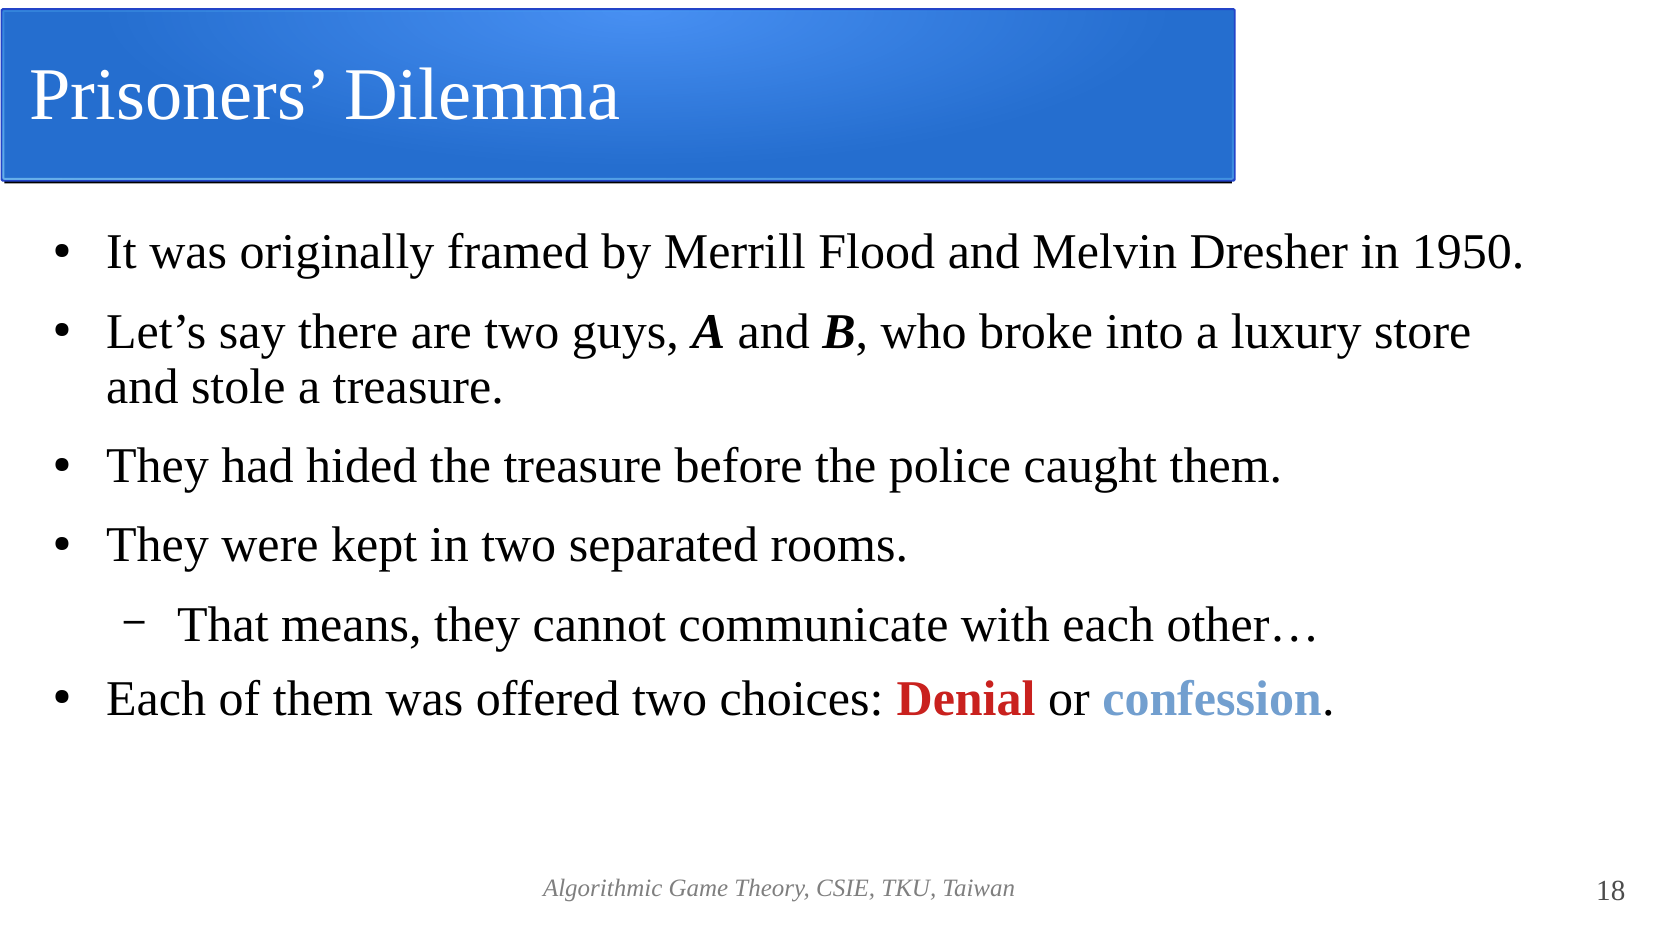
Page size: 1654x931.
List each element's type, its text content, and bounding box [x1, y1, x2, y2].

title Prisoners’ Dilemma [29, 17, 1138, 172]
list It was originally framed by Merrill Flood and Melvin Dresher in 1950. Let’s say there are two guys, A and B, who broke into a luxury store and stole a treasure. They had hided the treasure before the police caught them. They were kept in two separated rooms. That means, they cannot communicate with each other… Each of them was offered two choices: Denial or confession. [35, 224, 1548, 818]
